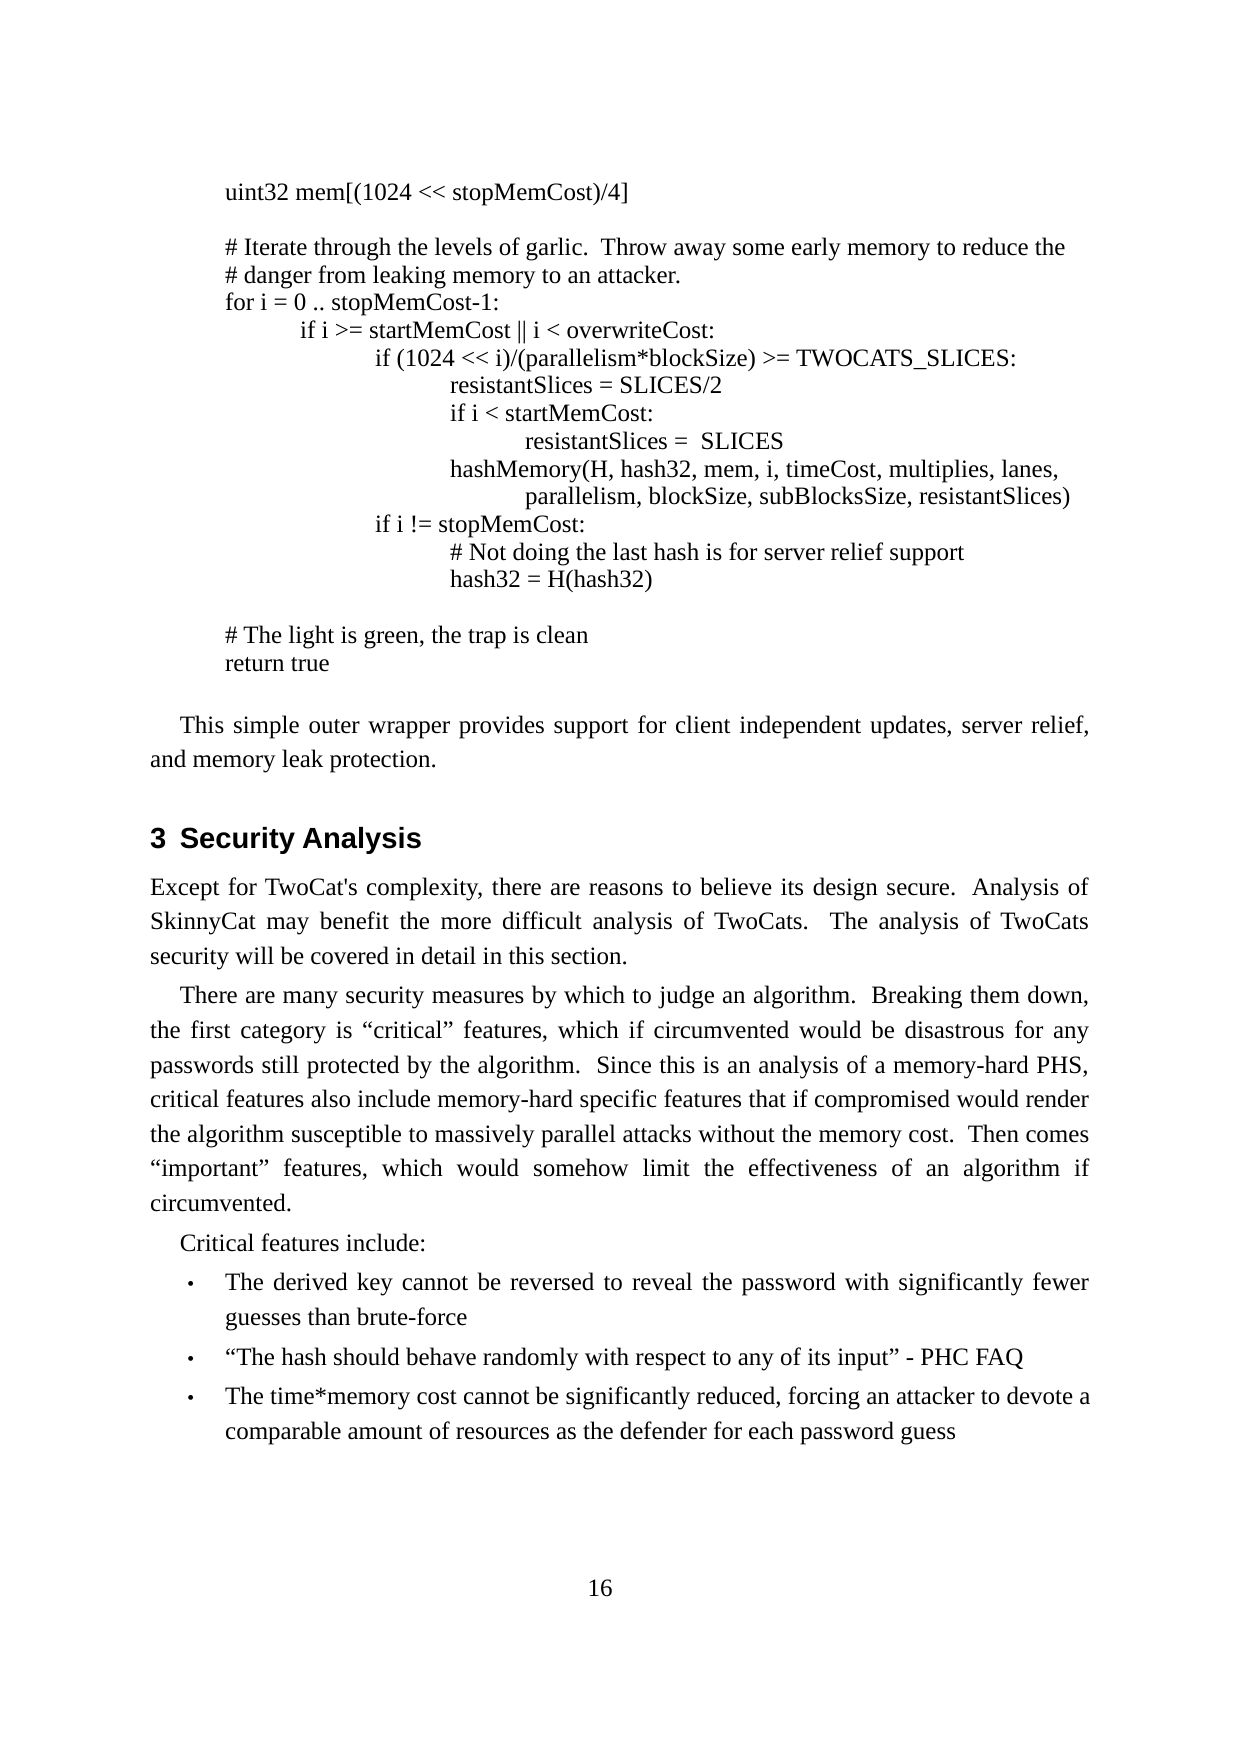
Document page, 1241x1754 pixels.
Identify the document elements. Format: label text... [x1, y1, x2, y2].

text resistantSlices = SLICES/2 [150, 372, 1091, 399]
text if i >= startMemCost || i < overwriteCost: [150, 316, 1091, 344]
text hashMemory(H, hash32, mem, i, timeCost, multiplies, lanes, [150, 455, 1091, 482]
subtitle Security Analysis [150, 822, 1091, 854]
text This simple outer wrapper provides support for client independent updates, server relief, and memory leak protection. [150, 711, 1091, 773]
text # Iterate through the levels of garlic. Throw away some early memory to reduce the [150, 233, 1091, 261]
text # The light is green, the trap is clean [150, 621, 1091, 649]
text Except for TwoCat's complexity, there are reasons to believe its design secure. Analysis of SkinnyCat may benefit the more difficult analysis of TwoCats. The analysis of TwoCats security will be covered in detail in this section. [150, 873, 1091, 970]
text for i = 0 .. stopMemCost-1: [150, 288, 1091, 316]
text return true [150, 649, 1091, 676]
text if (1024 << i)/(parallelism*blockSize) >= TWOCATS_SLICES: [150, 344, 1091, 372]
text if i < startMemCost: [150, 399, 1091, 427]
text # danger from leaking memory to an attacker. [150, 261, 1091, 288]
text Critical features include: [150, 1229, 1091, 1257]
text resistantSlices = SLICES [150, 427, 1091, 455]
text if i != stopMemCost: [150, 510, 1091, 538]
text hash32 = H(hash32) [150, 566, 1091, 593]
text There are many security measures by which to judge an algorithm. Breaking them down, the first category is “critical” features, which if circumvented would be disastrous for any passwords still protected by the algorithm. Since this is an analysis of a memory-hard PHS, critical features also include memory-hard specific features that if compromised would render the algorithm susceptible to massively parallel attacks without the memory cost. Then comes “important” features, which would somehow limit the effectiveness of an algorithm if circumvented. [150, 982, 1091, 1217]
text parallelism, blockSize, subBlocksSize, resistantSlices) [150, 482, 1091, 510]
text # Not doing the last hash is for server relief support [150, 538, 1091, 566]
list The derived key cannot be reversed to reveal the password with significantly fewer guesses than brute-force [187, 1268, 1091, 1331]
text uint32 mem[(1024 << stopMemCost)/4] [150, 178, 1091, 205]
list “The hash should behave randomly with respect to any of its input” - PHC FAQ [187, 1343, 1091, 1371]
list The time*memory cost cannot be significantly reduced, forcing an attacker to devote a comparable amount of resources as the defender for each password guess [187, 1382, 1091, 1445]
